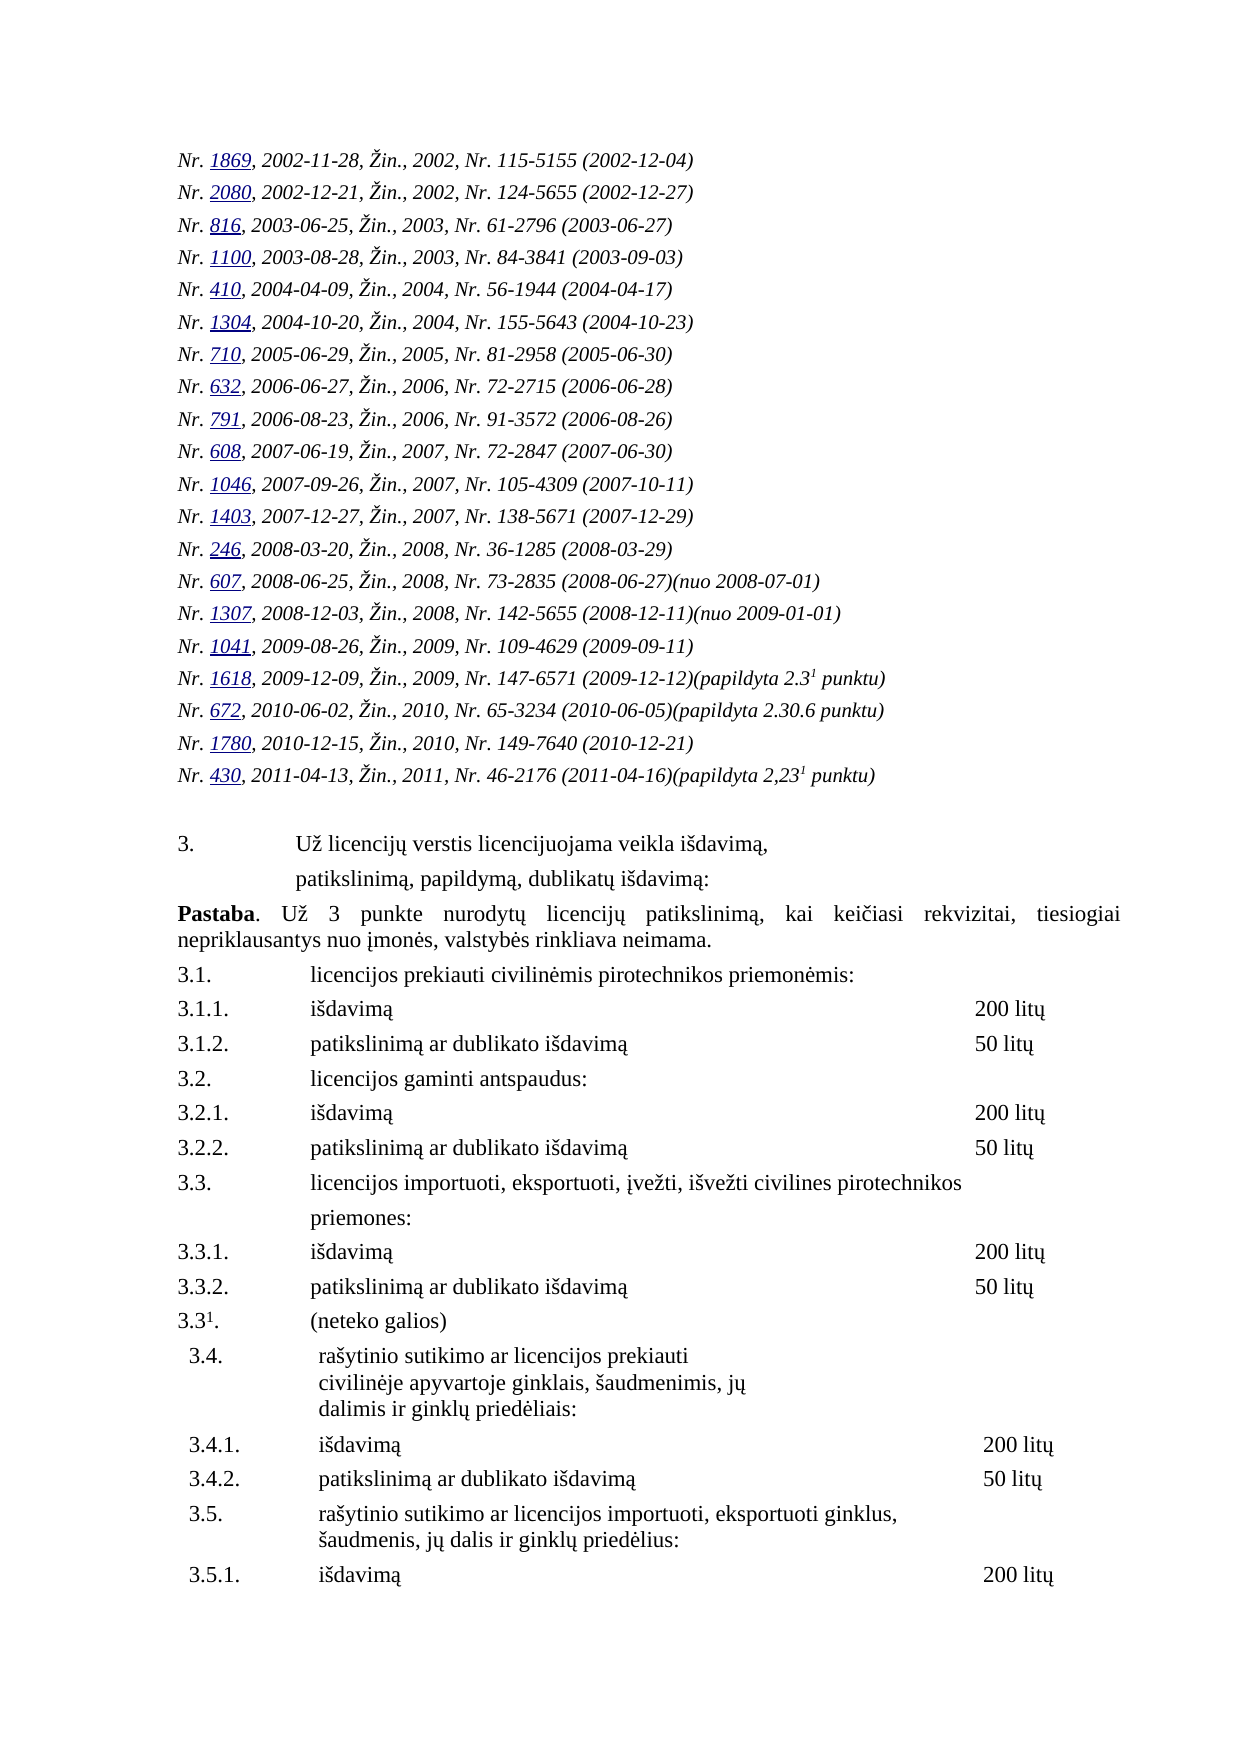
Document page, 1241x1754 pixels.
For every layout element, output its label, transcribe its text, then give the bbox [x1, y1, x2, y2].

text Nr. 710, 2005-06-29, Žin., 2005, Nr. 81-2958 (2005-06-30) [177, 342, 1122, 366]
text Nr. 1041, 2009-08-26, Žin., 2009, Nr. 109-4629 (2009-09-11) [177, 634, 1122, 658]
text Nr. 410, 2004-04-09, Žin., 2004, Nr. 56-1944 (2004-04-17) [177, 277, 1122, 301]
text 3.3.1. išdavimą 200 litų [177, 1238, 1137, 1264]
text 3.2.2. patikslinimą ar dublikato išdavimą 50 litų [177, 1134, 1122, 1161]
text Nr. 1403, 2007-12-27, Žin., 2007, Nr. 138-5671 (2007-12-29) [177, 504, 1122, 528]
text Nr. 430, 2011-04-13, Žin., 2011, Nr. 46-2176 (2011-04-16)(papildyta 2,231 punktu) [177, 763, 1122, 787]
text Nr. 1304, 2004-10-20, Žin., 2004, Nr. 155-5643 (2004-10-23) [177, 310, 1122, 334]
text Nr. 608, 2007-06-19, Žin., 2007, Nr. 72-2847 (2007-06-30) [177, 439, 1122, 463]
table_cell 3.4.2. [177, 1466, 307, 1500]
table_cell 3.5. [177, 1500, 307, 1561]
text 3. Už licencijų verstis licencijuojama veikla išdavimą, [177, 830, 1122, 857]
table_cell 3.5.1. [177, 1561, 307, 1596]
text Pastaba. Už 3 punkte nurodytų licencijų patikslinimą, kai keičiasi rekvizitai, tiesiogiai nepriklausantys nuo įmonės, valstybės rinkliava neimama. [177, 900, 1122, 952]
text 3.1.1. išdavimą 200 litų [177, 995, 1122, 1022]
text Nr. 2080, 2002-12-21, Žin., 2002, Nr. 124-5655 (2002-12-27) [177, 180, 1122, 204]
text Nr. 607, 2008-06-25, Žin., 2008, Nr. 73-2835 (2008-06-27)(nuo 2008-07-01) [177, 569, 1122, 593]
table_cell patikslinimą ar dublikato išdavimą [307, 1466, 972, 1500]
text Nr. 1100, 2003-08-28, Žin., 2003, Nr. 84-3841 (2003-09-03) [177, 245, 1122, 269]
text priemones: [177, 1203, 974, 1230]
text 3.31. (neteko galios) [177, 1308, 1122, 1334]
text 3.1.2. patikslinimą ar dublikato išdavimą 50 litų [177, 1030, 1122, 1056]
text 3.1. licencijos prekiauti civilinėmis pirotechnikos priemonėmis: [177, 961, 1122, 987]
text patikslinimą, papildymą, dublikatų išdavimą: [177, 865, 1122, 891]
table_cell išdavimą [307, 1561, 972, 1596]
table_cell 50 litų [972, 1466, 1134, 1500]
text 3.2.1. išdavimą 200 litų [177, 1099, 1122, 1126]
text Nr. 672, 2010-06-02, Žin., 2010, Nr. 65-3234 (2010-06-05)(papildyta 2.30.6 punktu) [177, 698, 1122, 722]
table_cell [972, 1500, 1134, 1561]
table_cell išdavimą [307, 1431, 972, 1466]
table_header 3.4. [177, 1342, 307, 1431]
text Nr. 1046, 2007-09-26, Žin., 2007, Nr. 105-4309 (2007-10-11) [177, 472, 1122, 496]
table_header rašytinio sutikimo ar licencijos prekiauti civilinėje apyvartoje ginklais, šaudmenimis, jų dalimis ir ginklų priedėliais: [307, 1342, 972, 1431]
text 3.2. licencijos gaminti antspaudus: [177, 1065, 1122, 1091]
text Nr. 1618, 2009-12-09, Žin., 2009, Nr. 147-6571 (2009-12-12)(papildyta 2.31 punktu) [177, 666, 1122, 690]
text Nr. 632, 2006-06-27, Žin., 2006, Nr. 72-2715 (2006-06-28) [177, 374, 1122, 398]
table_cell 3.4.1. [177, 1431, 307, 1466]
text 3.3.2. patikslinimą ar dublikato išdavimą 50 litų [177, 1273, 1122, 1299]
text Nr. 1780, 2010-12-15, Žin., 2010, Nr. 149-7640 (2010-12-21) [177, 731, 1122, 755]
table_header [972, 1342, 1134, 1431]
text Nr. 246, 2008-03-20, Žin., 2008, Nr. 36-1285 (2008-03-29) [177, 536, 1122, 561]
text Nr. 816, 2003-06-25, Žin., 2003, Nr. 61-2796 (2003-06-27) [177, 212, 1122, 237]
text Nr. 1307, 2008-12-03, Žin., 2008, Nr. 142-5655 (2008-12-11)(nuo 2009-01-01) [177, 601, 1122, 625]
table_cell 200 litų [972, 1561, 1134, 1596]
table_cell 200 litų [972, 1431, 1134, 1466]
table_cell rašytinio sutikimo ar licencijos importuoti, eksportuoti ginklus, šaudmenis, jų dalis ir ginklų priedėlius: [307, 1500, 972, 1561]
text 3.3. licencijos importuoti, eksportuoti, įvežti, išvežti civilines pirotechnikos [177, 1169, 974, 1195]
text Nr. 1869, 2002-11-28, Žin., 2002, Nr. 115-5155 (2002-12-04) [177, 148, 1122, 172]
text Nr. 791, 2006-08-23, Žin., 2006, Nr. 91-3572 (2006-08-26) [177, 407, 1122, 431]
